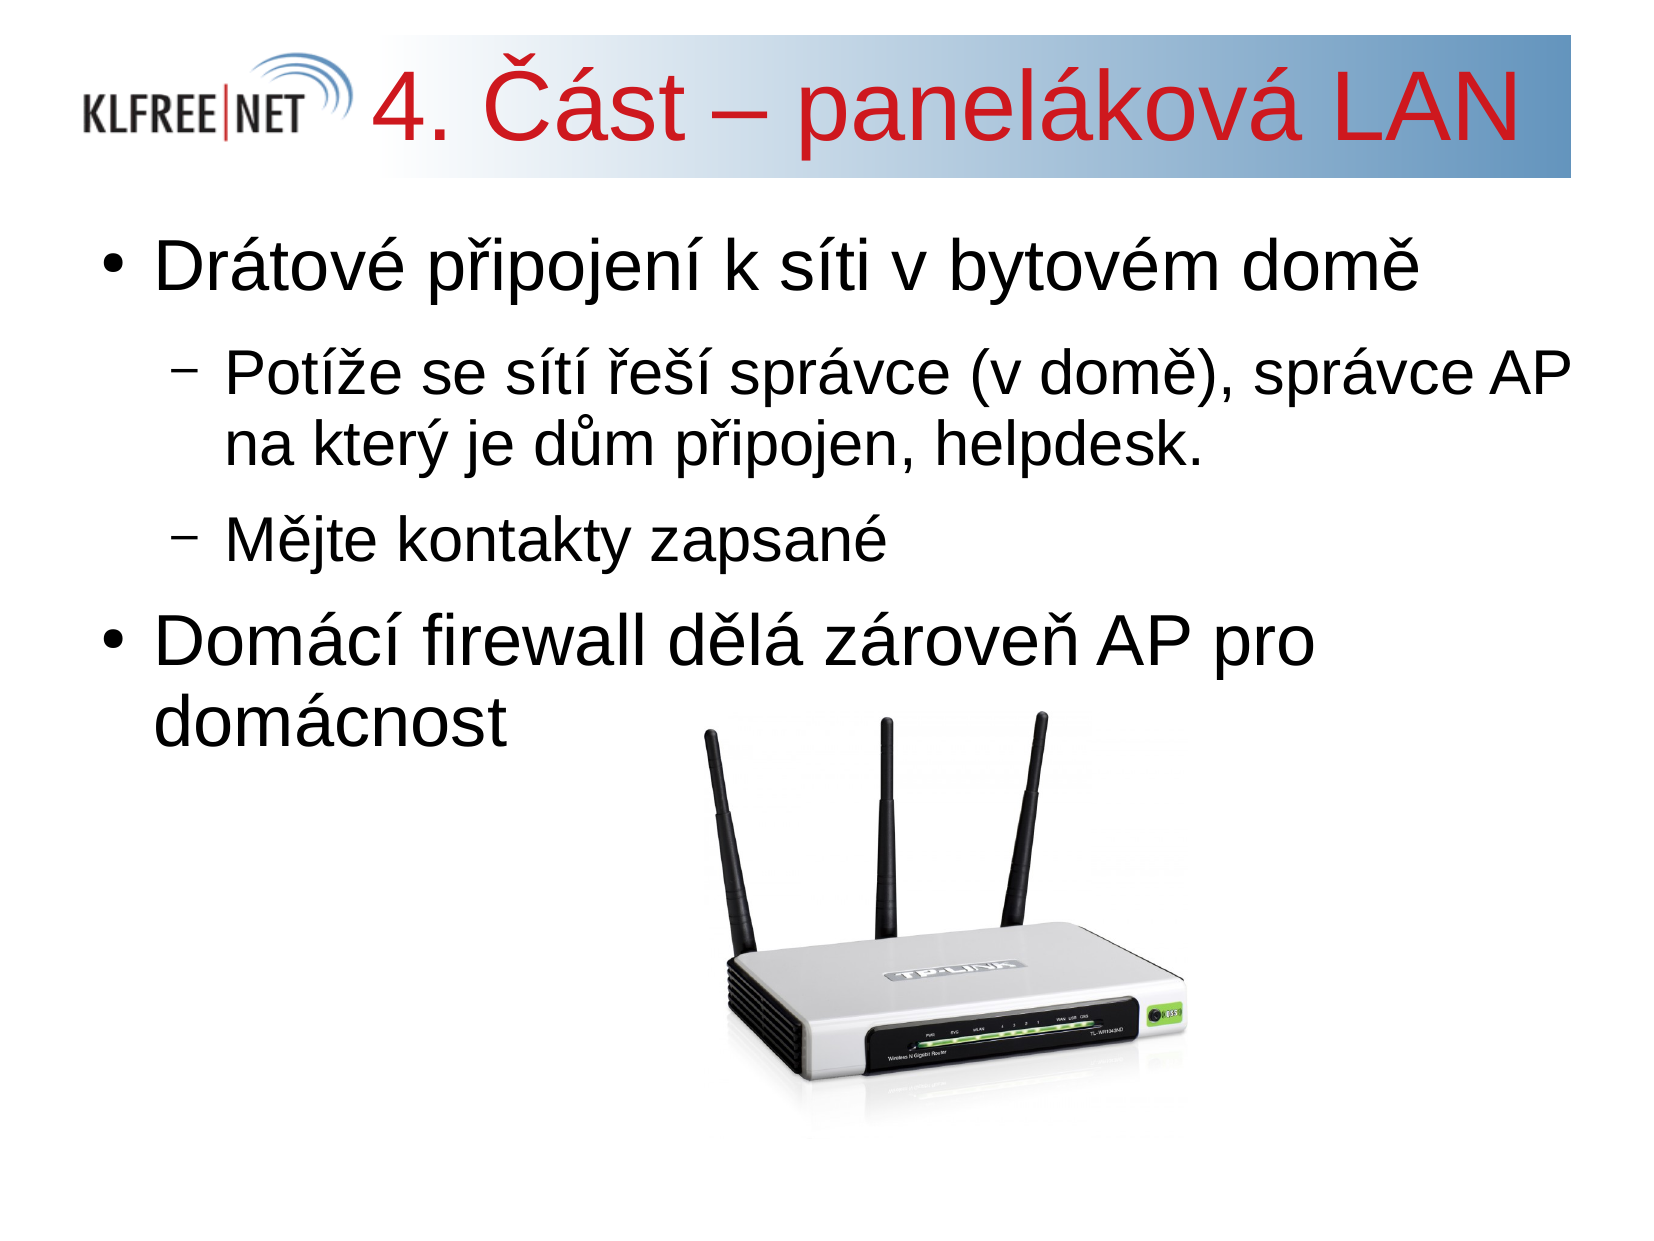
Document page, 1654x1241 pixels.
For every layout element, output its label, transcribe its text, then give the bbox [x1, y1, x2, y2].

picture [704, 711, 1188, 1139]
picture [59, 11, 372, 201]
list Drátové připojení k síti v bytovém domě Potíže se sítí řeší správce (v domě), správce AP na který je dům připojen, helpdesk. Mějte kontakty zapsané Domácí firewall dělá zároveň AP pro domácnost [82, 224, 1627, 1111]
title 4. Část – paneláková LAN [371, 47, 1560, 166]
